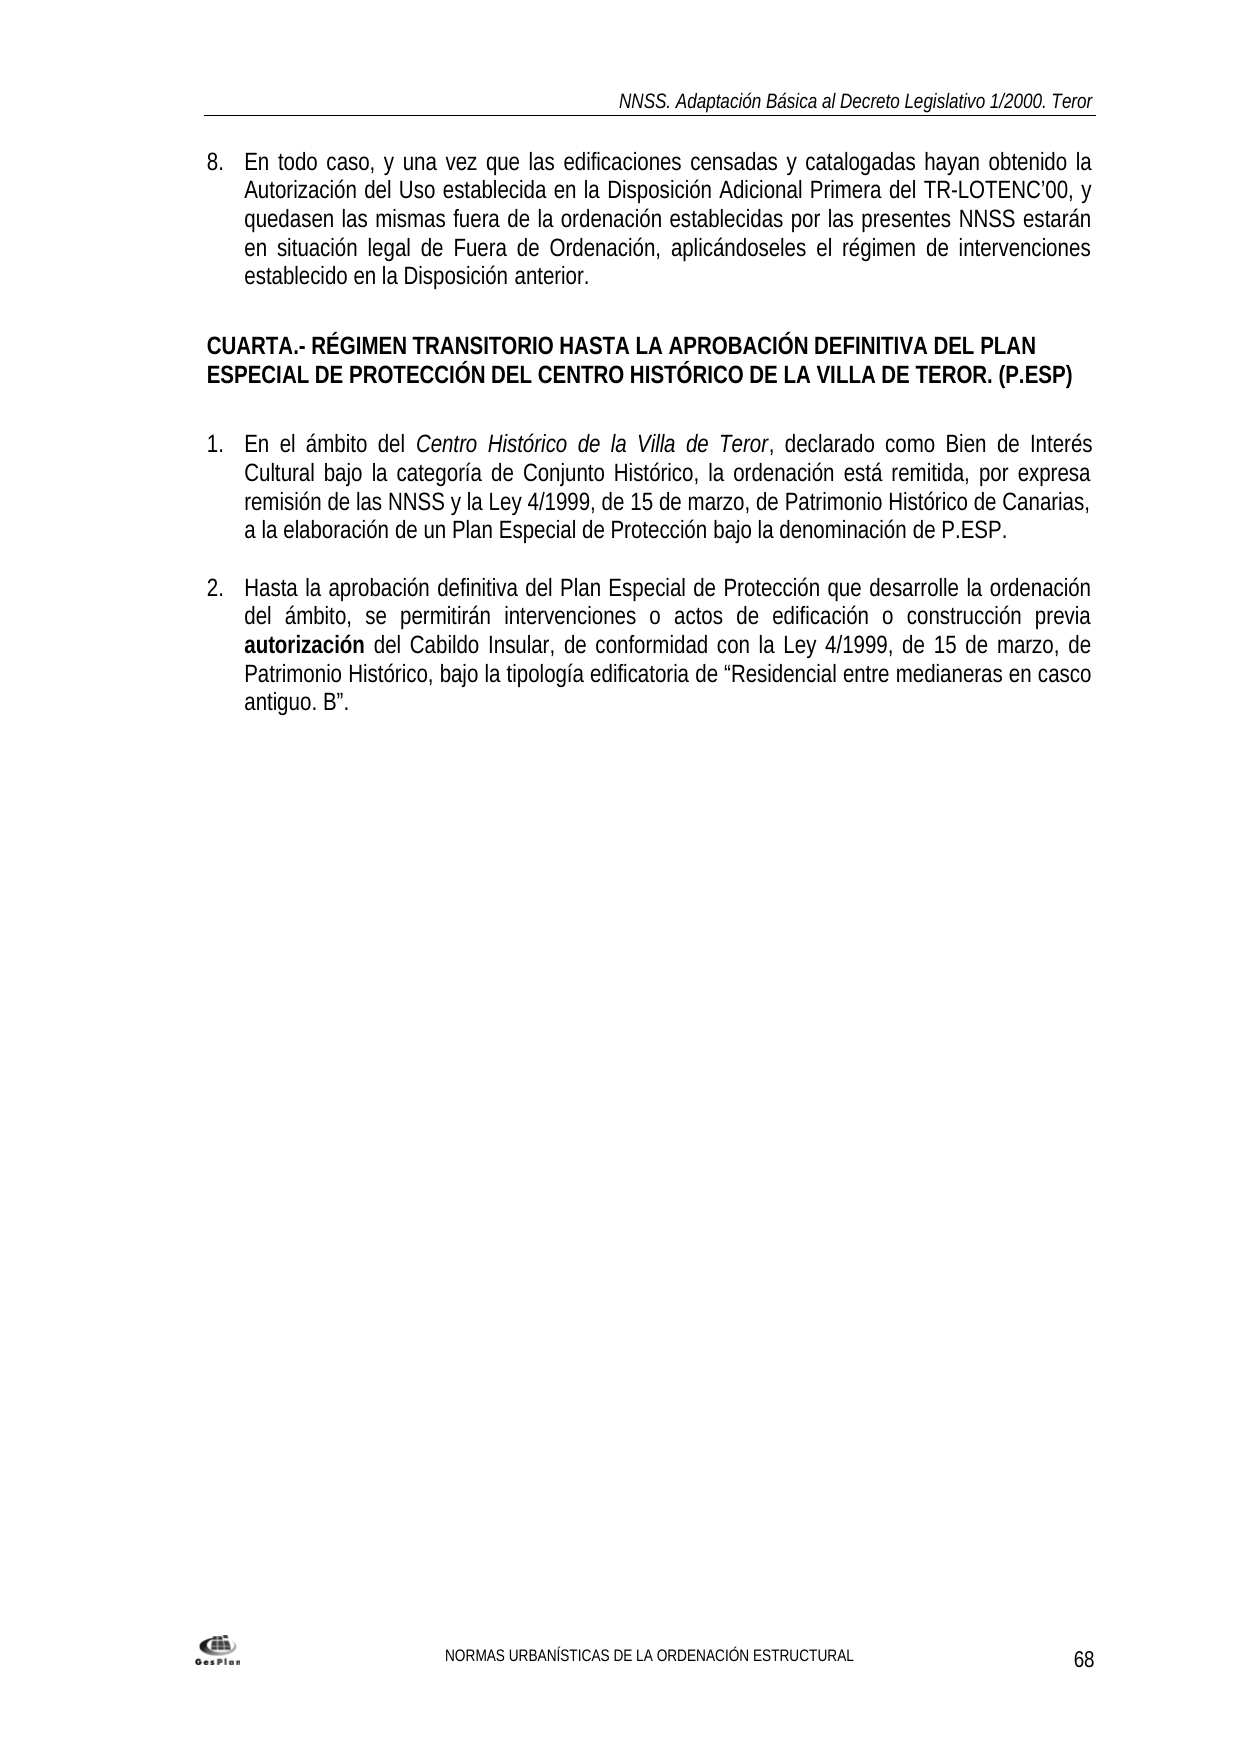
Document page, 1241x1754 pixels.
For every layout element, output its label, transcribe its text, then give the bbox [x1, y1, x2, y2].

list Hasta la aprobación definitiva del Plan Especial de Protección que desarrolle la ordenación del ámbito, se permitirán intervenciones o actos de edificación o construcción previa autorización del Cabildo Insular, de conformidad con la Ley 4/1999, de 15 de marzo, de Patrimonio Histórico, bajo la tipología edificatoria de “Residencial entre medianeras en casco antiguo. B”. [207, 573, 1093, 716]
subtitle CUARTA.- RÉGIMEN TRANSITORIO HASTA LA APROBACIÓN DEFINITIVA DEL PLAN ESPECIAL DE PROTECCIÓN DEL CENTRO HISTÓRICO DE LA VILLA DE TEROR. (P.ESP) [207, 331, 1109, 388]
list En todo caso, y una vez que las edificaciones censadas y catalogadas hayan obtenido la Autorización del Uso establecida en la Disposición Adicional Primera del TR-LOTENC’00, y quedasen las mismas fuera de la ordenación establecidas por las presentes NNSS estarán en situación legal de Fuera de Ordenación, aplicándoseles el régimen de intervenciones establecido en la Disposición anterior. [207, 147, 1093, 290]
list En el ámbito del Centro Histórico de la Villa de Teror, declarado como Bien de Interés Cultural bajo la categoría de Conjunto Histórico, la ordenación está remitida, por expresa remisión de las NNSS y la Ley 4/1999, de 15 de marzo, de Patrimonio Histórico de Canarias, a la elaboración de un Plan Especial de Protección bajo la denominación de P.ESP. [207, 429, 1093, 544]
picture [195, 1635, 240, 1665]
